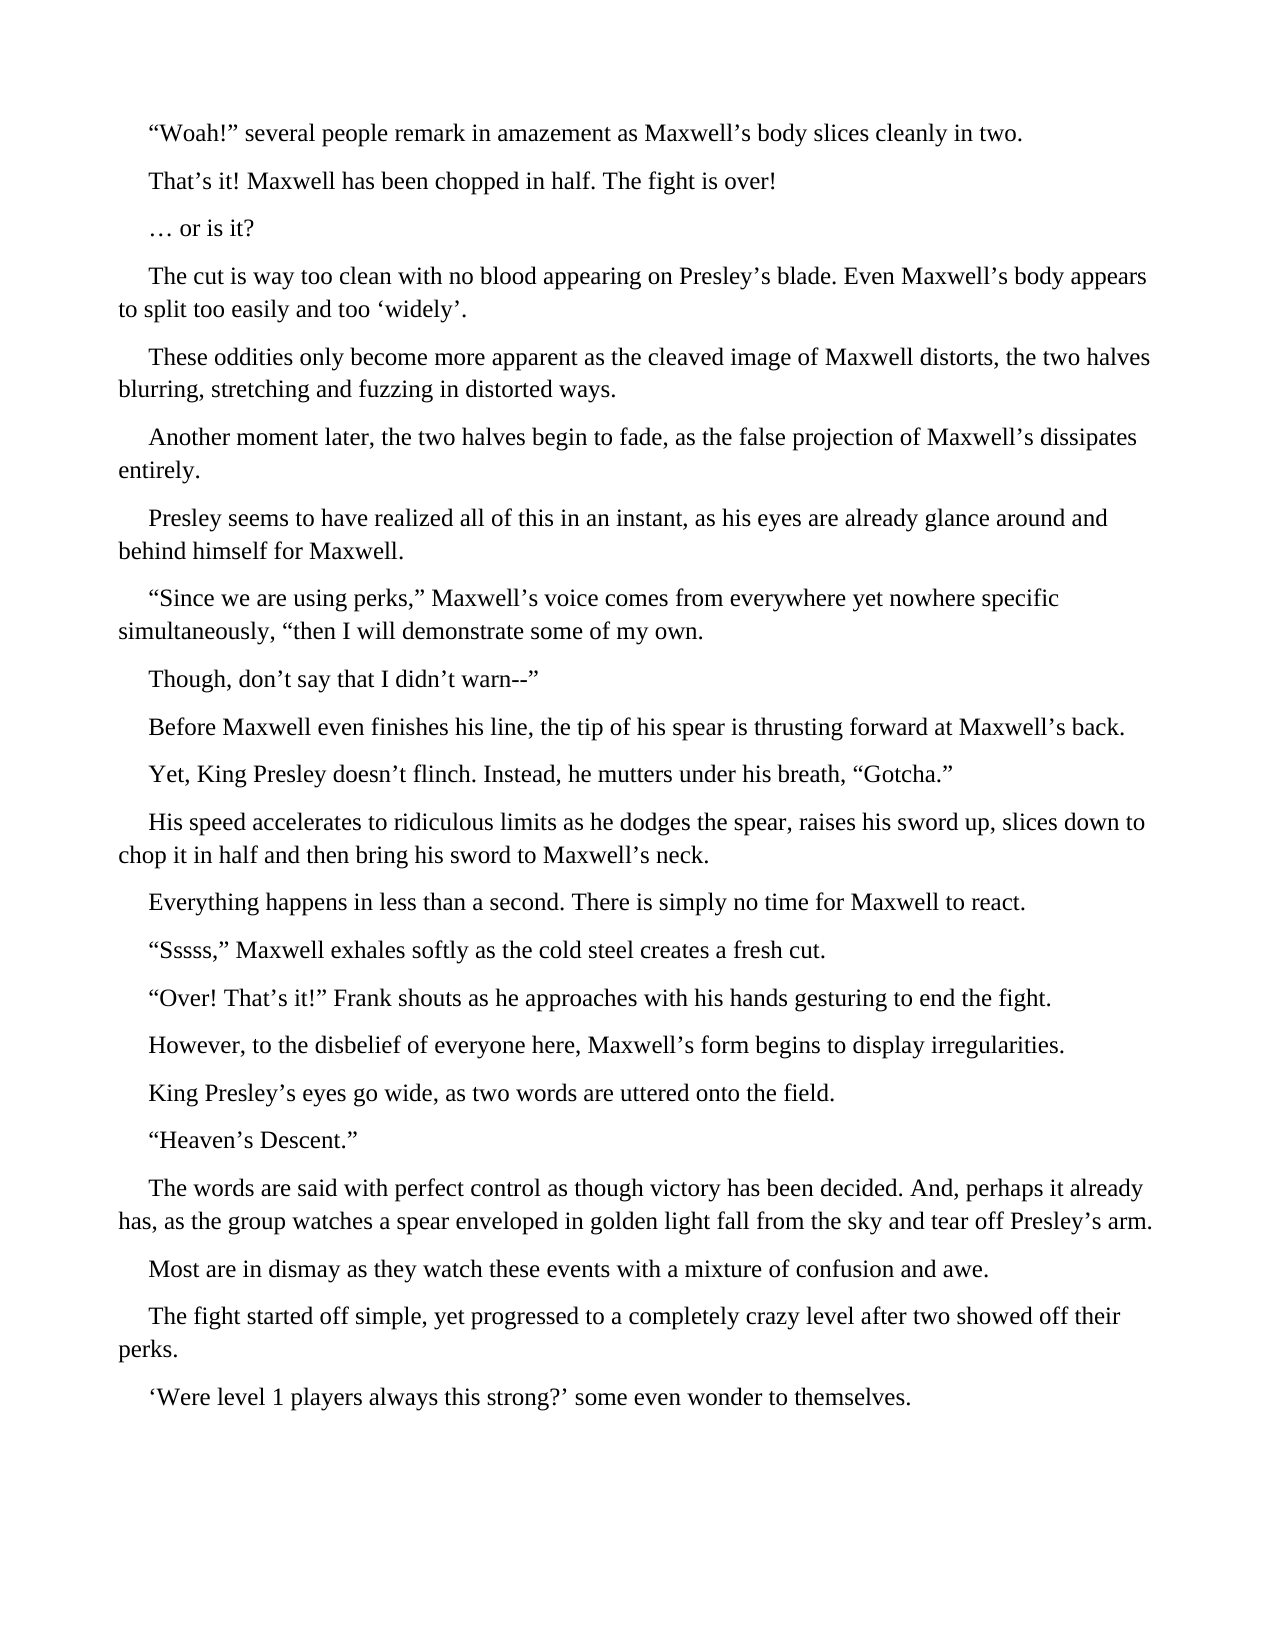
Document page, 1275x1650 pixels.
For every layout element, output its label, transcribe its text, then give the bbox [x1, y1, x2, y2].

text That’s it! Maxwell has been chopped in half. The fight is over! [118, 166, 1157, 194]
text The cut is way too clean with no blood appearing on Presley’s blade. Even Maxwell’s body appears to split too easily and too ‘widely’. [118, 261, 1157, 323]
text ‘Were level 1 players always this strong?’ some even wonder to themselves. [118, 1382, 1157, 1411]
text “Since we are using perks,” Maxwell’s voice comes from everywhere yet nowhere specific simultaneously, “then I will demonstrate some of my own. [118, 583, 1157, 645]
text “Heaven’s Descent.” [118, 1126, 1157, 1154]
text … or is it? [118, 213, 1157, 242]
text King Presley’s eyes go wide, as two words are uttered onto the field. [118, 1078, 1157, 1107]
text Though, don’t say that I didn’t warn--” [118, 664, 1157, 693]
text Before Maxwell even finishes his line, the tip of his spear is thrusting forward at Maxwell’s back. [118, 712, 1157, 740]
text “Sssss,” Maxwell exhales softly as the cold steel creates a fresh cut. [118, 935, 1157, 964]
text “Over! That’s it!” Frank shouts as he approaches with his hands gesturing to end the fight. [118, 983, 1157, 1011]
text Everything happens in less than a second. There is simply no time for Maxwell to react. [118, 887, 1157, 916]
text Most are in dismay as they watch these events with a mixture of confusion and awe. [118, 1254, 1157, 1282]
text Yet, King Presley doesn’t flinch. Instead, he mutters under his breath, “Gotcha.” [118, 759, 1157, 788]
text Another moment later, the two halves begin to fade, as the false projection of Maxwell’s dissipates entirely. [118, 422, 1157, 484]
text The words are said with perfect control as though victory has been decided. And, perhaps it already has, as the group watches a spear enveloped in golden light fall from the sky and tear off Presley’s arm. [118, 1173, 1157, 1235]
text The fight started off simple, yet progressed to a completely crazy level after two showed off their perks. [118, 1301, 1157, 1363]
text His speed accelerates to ridiculous limits as he dodges the spear, raises his sword up, slices down to chop it in half and then bring his sword to Maxwell’s neck. [118, 807, 1157, 869]
text These oddities only become more apparent as the cleaved image of Maxwell distorts, the two halves blurring, stretching and fuzzing in distorted ways. [118, 342, 1157, 403]
text However, to the disbelief of everyone here, Maxwell’s form begins to display irregularities. [118, 1030, 1157, 1059]
text Presley seems to have realized all of this in an instant, as his eyes are already glance around and behind himself for Maxwell. [118, 503, 1157, 564]
text “Woah!” several people remark in amazement as Maxwell’s body slices cleanly in two. [118, 118, 1157, 147]
